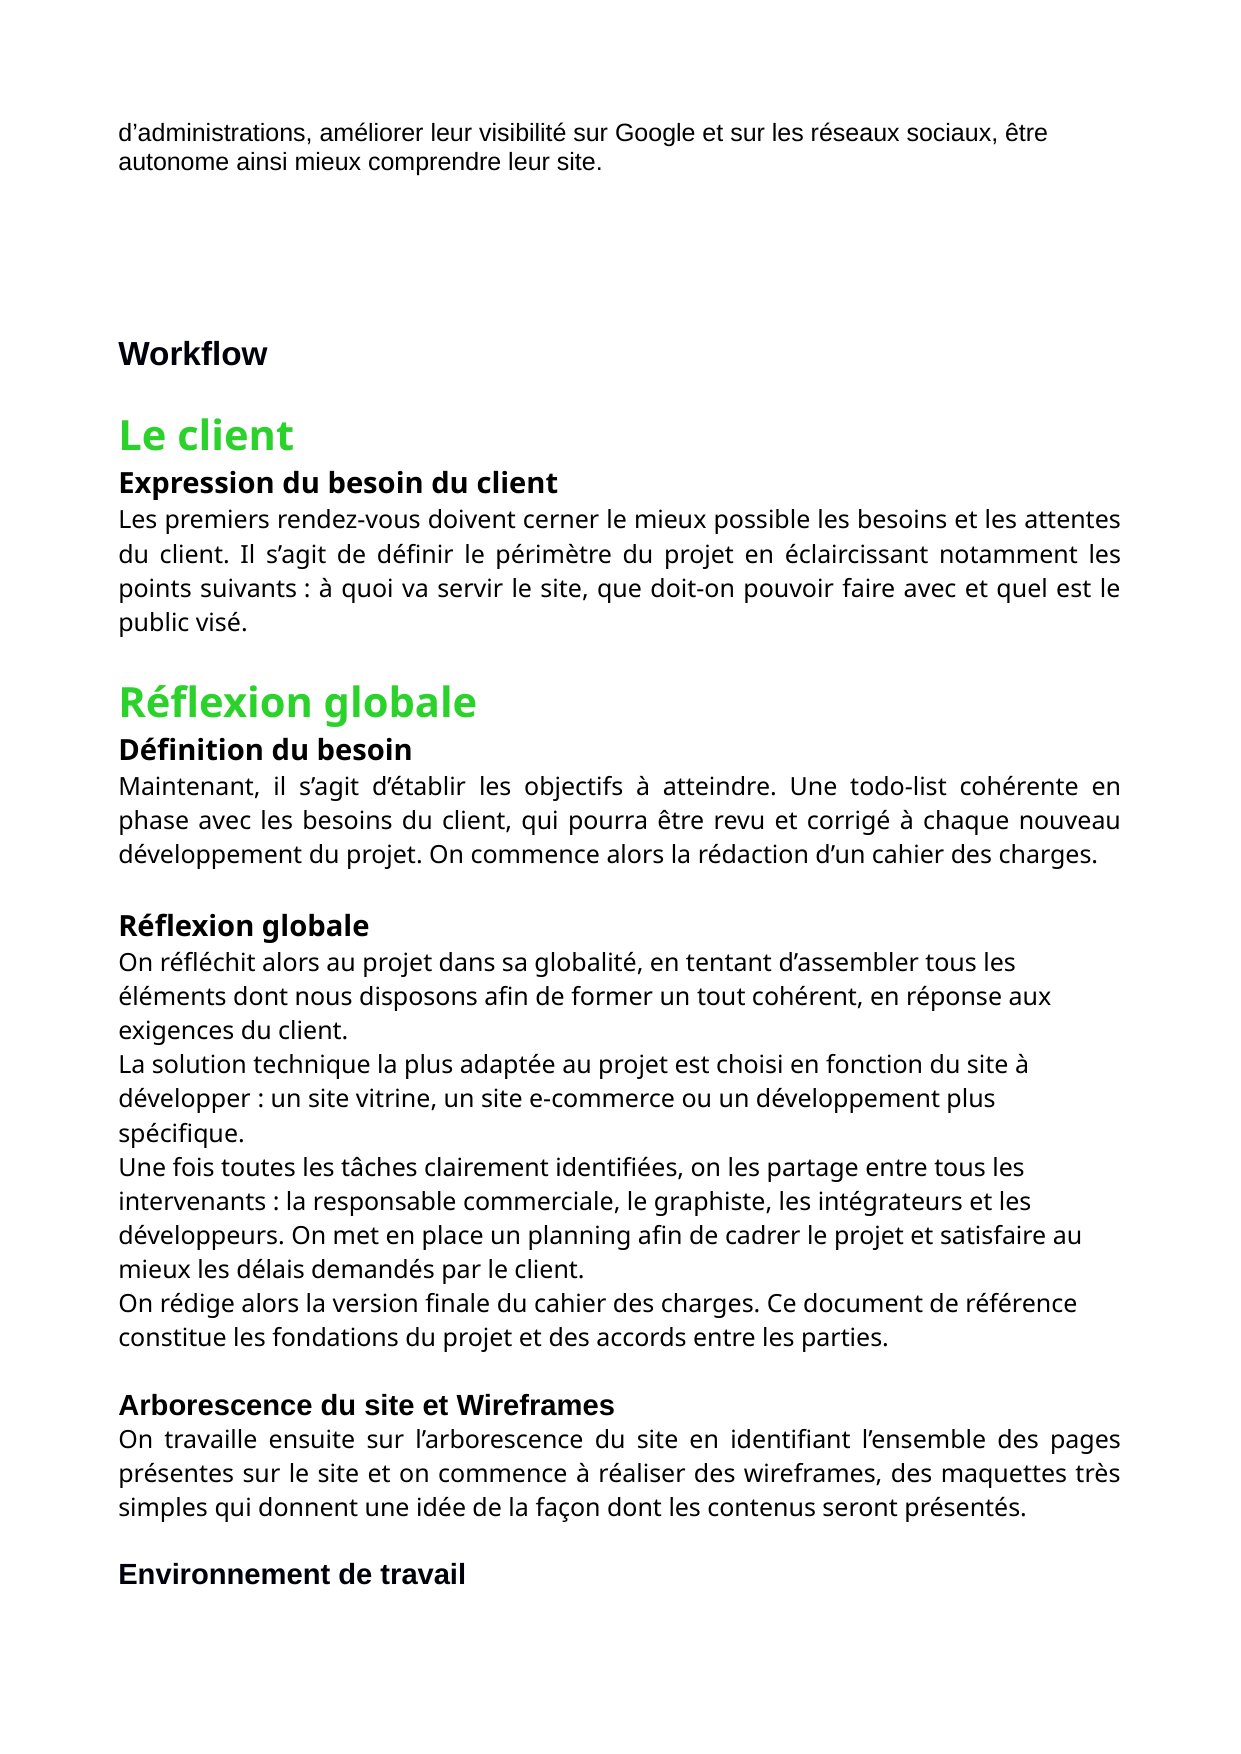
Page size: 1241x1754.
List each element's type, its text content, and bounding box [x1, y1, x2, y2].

text Réflexion globale [118, 905, 1122, 945]
text Une fois toutes les tâches clairement identifiées, on les partage entre tous les intervenants : la responsable commerciale, le graphiste, les intégrateurs et les développeurs. On met en place un planning afin de cadrer le projet et satisfaire au mieux les délais demandés par le client. [118, 1149, 1122, 1286]
text Les premiers rendez-vous doivent cerner le mieux possible les besoins et les attentes du client. Il s’agit de définir le périmètre du projet en éclaircissant notamment les points suivants : à quoi va servir le site, que doit-on pouvoir faire avec et quel est le public visé. [118, 502, 1122, 638]
text d’administrations, améliorer leur visibilité sur Google et sur les réseaux sociaux, être autonome ainsi mieux comprendre leur site. [118, 118, 1122, 176]
text Expression du besoin du client [118, 462, 1122, 502]
text Workflow [118, 334, 1122, 372]
text On travaille ensuite sur l’arborescence du site en identifiant l’ensemble des pages présentes sur le site et on commence à réaliser des wireframes, des maquettes très simples qui donnent une idée de la façon dont les contenus seront présentés. [118, 1421, 1122, 1523]
text La solution technique la plus adaptée au projet est choisi en fonction du site à développer : un site vitrine, un site e-commerce ou un développement plus spécifique. [118, 1047, 1122, 1149]
text Réflexion globale [118, 672, 1122, 729]
text Arborescence du site et Wireframes [118, 1388, 1122, 1421]
text On réfléchit alors au projet dans sa globalité, en tentant d’assembler tous les éléments dont nous disposons afin de former un tout cohérent, en réponse aux exigences du client. [118, 945, 1122, 1047]
text Maintenant, il s’agit d’établir les objectifs à atteindre. Une todo-list cohérente en phase avec les besoins du client, qui pourra être revu et corrigé à chaque nouveau développement du projet. On commence alors la rédaction d’un cahier des charges. [118, 769, 1122, 871]
text Le client [118, 406, 1122, 462]
text Environnement de travail [118, 1557, 1122, 1591]
text Définition du besoin [118, 729, 1122, 769]
text On rédige alors la version finale du cahier des charges. Ce document de référence constitue les fondations du projet et des accords entre les parties. [118, 1286, 1122, 1354]
